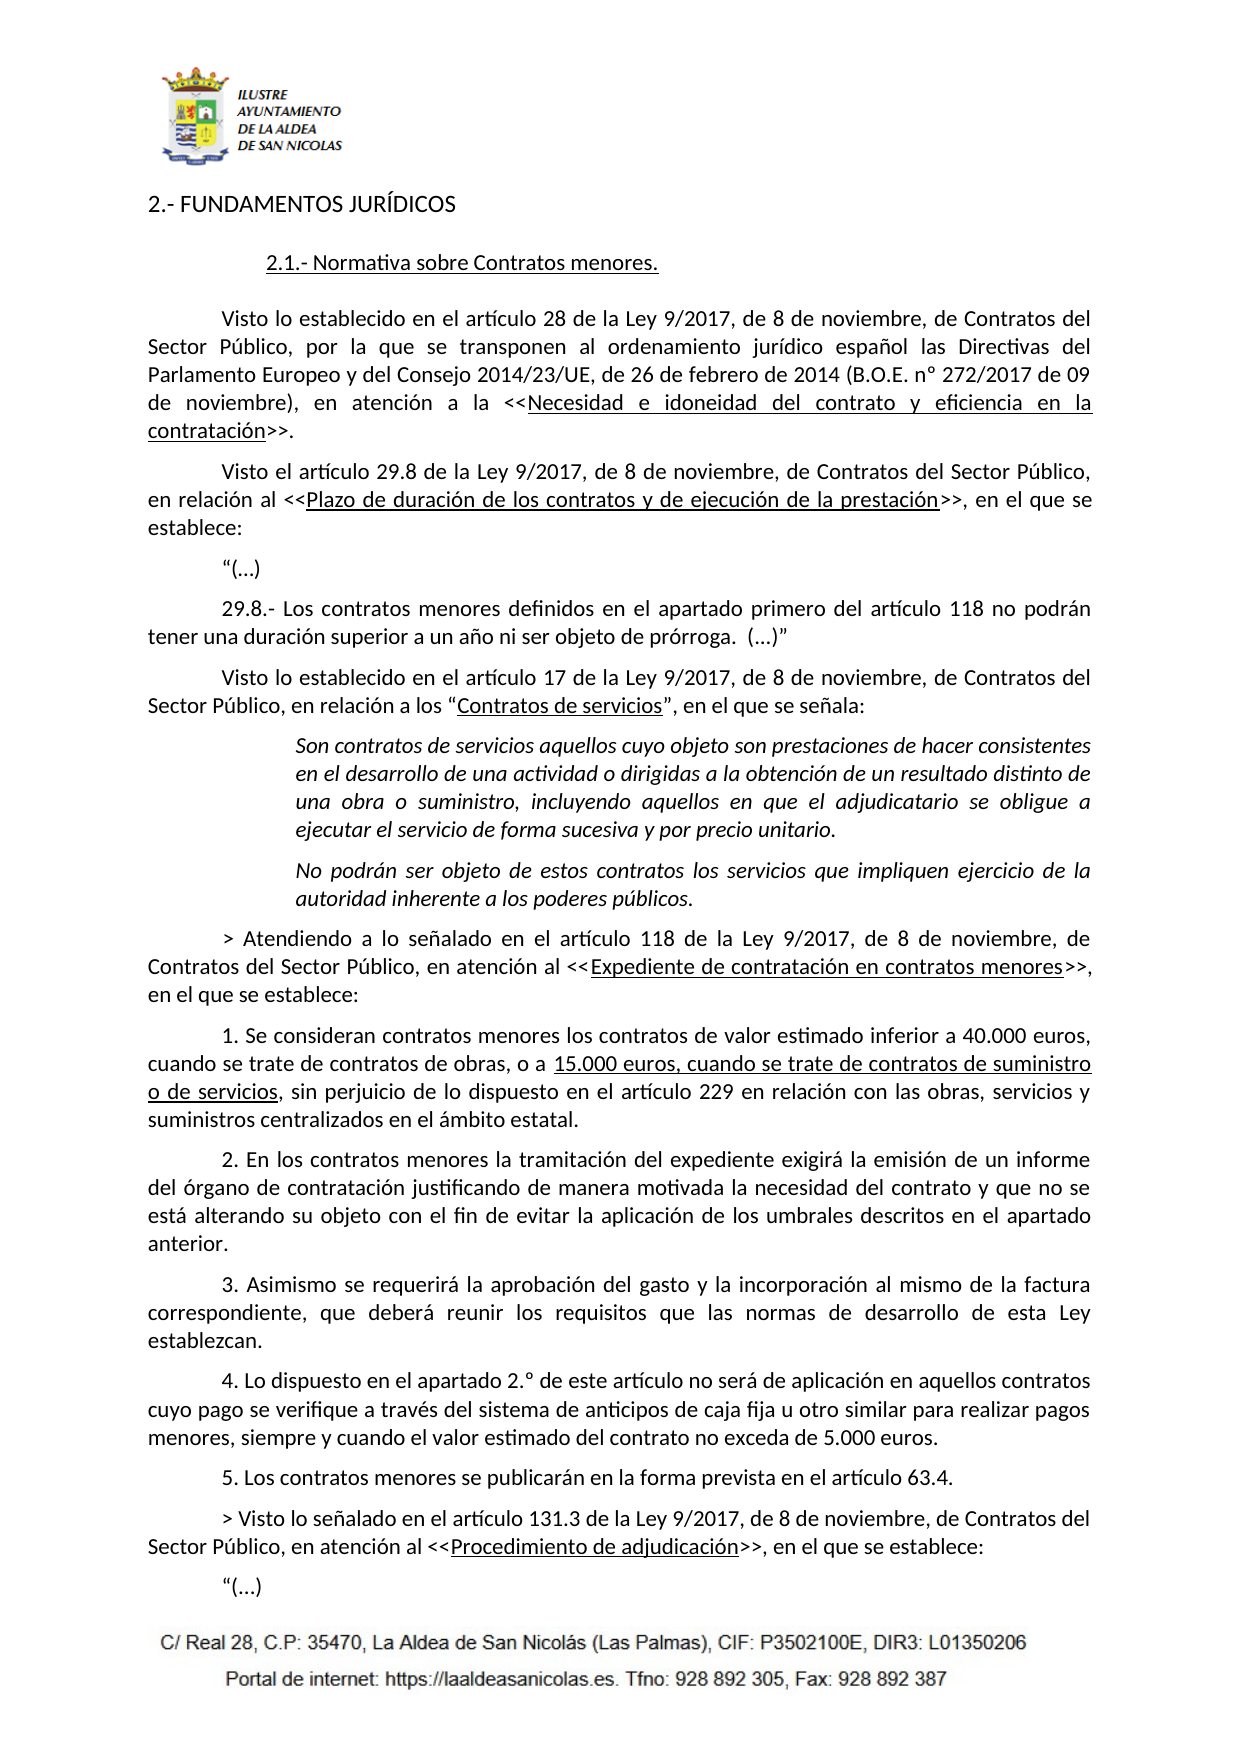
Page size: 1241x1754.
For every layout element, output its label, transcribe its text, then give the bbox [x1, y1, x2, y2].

text Visto el artículo 29.8 de la Ley 9/2017, de 8 de noviembre, de Contratos del Sector Público, en relación al <<Plazo de duración de los contratos y de ejecución de la prestación>>, en el que se establece: [148, 457, 1093, 541]
text “(...) [148, 1572, 1093, 1600]
text Visto lo establecido en el artículo 17 de la Ley 9/2017, de 8 de noviembre, de Contratos del Sector Público, en relación a los “Contratos de servicios”, en el que se señala: [148, 663, 1093, 719]
text > Atendiendo a lo señalado en el artículo 118 de la Ley 9/2017, de 8 de noviembre, de Contratos del Sector Público, en atención al <<Expediente de contratación en contratos menores>>, en el que se establece: [148, 924, 1093, 1008]
text “(…) [148, 554, 1093, 582]
text 2.1.- Normativa sobre Contratos menores. [148, 248, 1093, 276]
picture [148, 59, 358, 173]
text > Visto lo señalado en el artículo 131.3 de la Ley 9/2017, de 8 de noviembre, de Contratos del Sector Público, en atención al <<Procedimiento de adjudicación>>, en el que se establece: [148, 1504, 1093, 1560]
text Son contratos de servicios aquellos cuyo objeto son prestaciones de hacer consistentes en el desarrollo de una actividad o dirigidas a la obtención de un resultado distinto de una obra o suministro, incluyendo aquellos en que el adjudicatario se obligue a ejecutar el servicio de forma sucesiva y por precio unitario. [295, 731, 1093, 843]
text 3. Asimismo se requerirá la aprobación del gasto y la incorporación al mismo de la factura correspondiente, que deberá reunir los requisitos que las normas de desarrollo de esta Ley establezcan. [148, 1270, 1093, 1354]
text 1. Se consideran contratos menores los contratos de valor estimado inferior a 40.000 euros, cuando se trate de contratos de obras, o a 15.000 euros, cuando se trate de contratos de suministro o de servicios, sin perjuicio de lo dispuesto en el artículo 229 en relación con las obras, servicios y suministros centralizados en el ámbito estatal. [148, 1021, 1093, 1133]
text 5. Los contratos menores se publicarán en la forma prevista en el artículo 63.4. [148, 1463, 1093, 1491]
picture [148, 1626, 1034, 1695]
subtitle 2.- FUNDAMENTOS JURÍDICOS [148, 188, 1093, 219]
text 4. Lo dispuesto en el apartado 2.º de este artículo no será de aplicación en aquellos contratos cuyo pago se verifique a través del sistema de anticipos de caja fija u otro similar para realizar pagos menores, siempre y cuando el valor estimado del contrato no exceda de 5.000 euros. [148, 1367, 1093, 1451]
text Visto lo establecido en el artículo 28 de la Ley 9/2017, de 8 de noviembre, de Contratos del Sector Público, por la que se transponen al ordenamiento jurídico español las Directivas del Parlamento Europeo y del Consejo 2014/23/UE, de 26 de febrero de 2014 (B.O.E. nº 272/2017 de 09 de noviembre), en atención a la <<Necesidad e idoneidad del contrato y eficiencia en la contratación>>. [148, 304, 1093, 444]
text 2. En los contratos menores la tramitación del expediente exigirá la emisión de un informe del órgano de contratación justificando de manera motivada la necesidad del contrato y que no se está alterando su objeto con el fin de evitar la aplicación de los umbrales descritos en el apartado anterior. [148, 1146, 1093, 1258]
text 29.8.- Los contratos menores definidos en el apartado primero del artículo 118 no podrán tener una duración superior a un año ni ser objeto de prórroga. (...)” [148, 594, 1093, 650]
text No podrán ser objeto de estos contratos los servicios que impliquen ejercicio de la autoridad inherente a los poderes públicos. [295, 856, 1093, 912]
